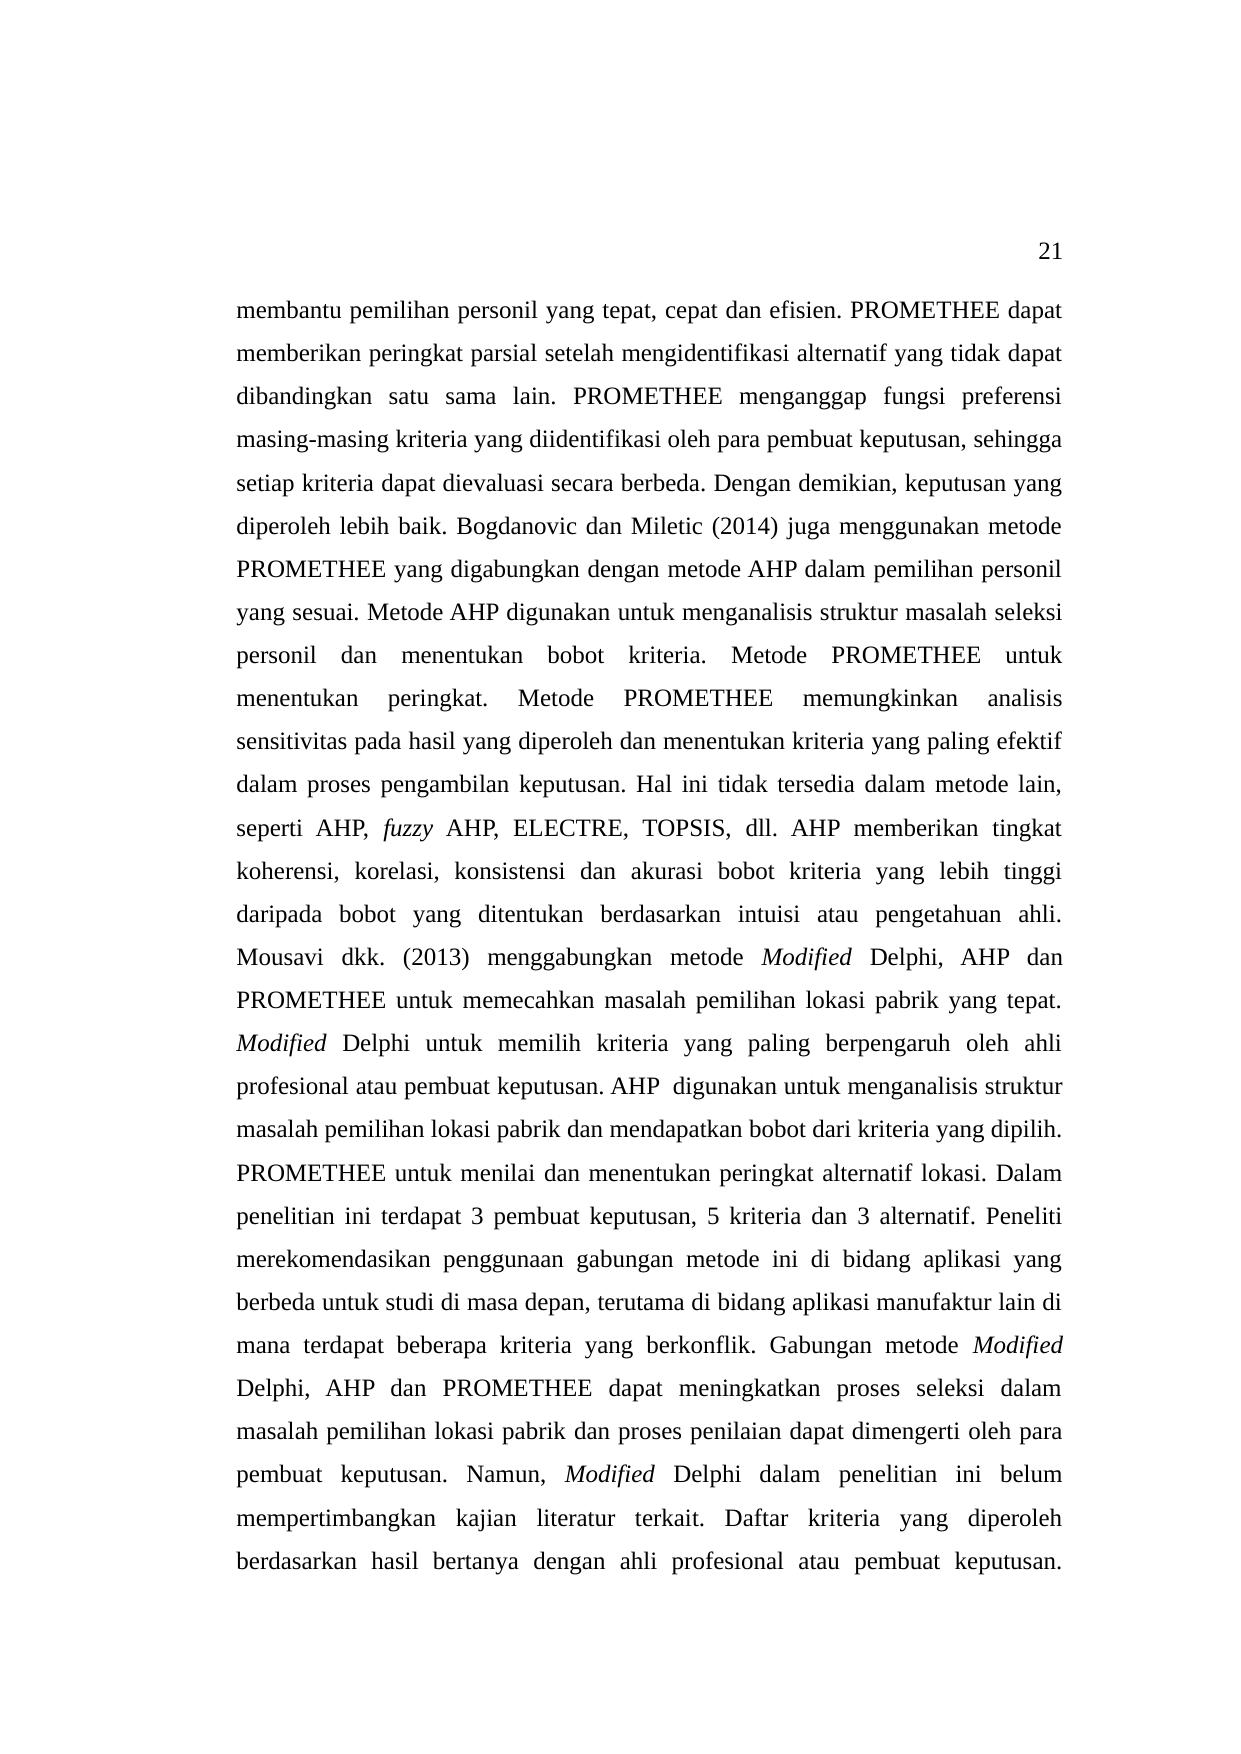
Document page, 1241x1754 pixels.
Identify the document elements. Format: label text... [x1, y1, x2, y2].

text membantu pemilihan personil yang tepat, cepat dan efisien. PROMETHEE dapat memberikan peringkat parsial setelah mengidentifikasi alternatif yang tidak dapat dibandingkan satu sama lain. PROMETHEE menganggap fungsi preferensi masing-masing kriteria yang diidentifikasi oleh para pembuat keputusan, sehingga setiap kriteria dapat dievaluasi secara berbeda. Dengan demikian, keputusan yang diperoleh lebih baik. Bogdanovic dan Miletic (2014) juga menggunakan metode PROMETHEE yang digabungkan dengan metode AHP dalam pemilihan personil yang sesuai. Metode AHP digunakan untuk menganalisis struktur masalah seleksi personil dan menentukan bobot kriteria. Metode PROMETHEE untuk menentukan peringkat. Metode PROMETHEE memungkinkan analisis sensitivitas pada hasil yang diperoleh dan menentukan kriteria yang paling efektif dalam proses pengambilan keputusan. Hal ini tidak tersedia dalam metode lain, seperti AHP, fuzzy AHP, ELECTRE, TOPSIS, dll. AHP memberikan tingkat koherensi, korelasi, konsistensi dan akurasi bobot kriteria yang lebih tinggi daripada bobot yang ditentukan berdasarkan intuisi atau pengetahuan ahli. Mousavi dkk. (2013) menggabungkan metode Modified Delphi, AHP dan PROMETHEE untuk memecahkan masalah pemilihan lokasi pabrik yang tepat. Modified Delphi untuk memilih kriteria yang paling berpengaruh oleh ahli profesional atau pembuat keputusan. AHP digunakan untuk menganalisis struktur masalah pemilihan lokasi pabrik dan mendapatkan bobot dari kriteria yang dipilih. PROMETHEE untuk menilai dan menentukan peringkat alternatif lokasi. Dalam penelitian ini terdapat 3 pembuat keputusan, 5 kriteria dan 3 alternatif. Peneliti merekomendasikan penggunaan gabungan metode ini di bidang aplikasi yang berbeda untuk studi di masa depan, terutama di bidang aplikasi manufaktur lain di mana terdapat beberapa kriteria yang berkonflik. Gabungan metode Modified Delphi, AHP dan PROMETHEE dapat meningkatkan proses seleksi dalam masalah pemilihan lokasi pabrik dan proses penilaian dapat dimengerti oleh para pembuat keputusan. Namun, Modified Delphi dalam penelitian ini belum mempertimbangkan kajian literatur terkait. Daftar kriteria yang diperoleh berdasarkan hasil bertanya dengan ahli profesional atau pembuat keputusan. [236, 295, 1063, 1574]
